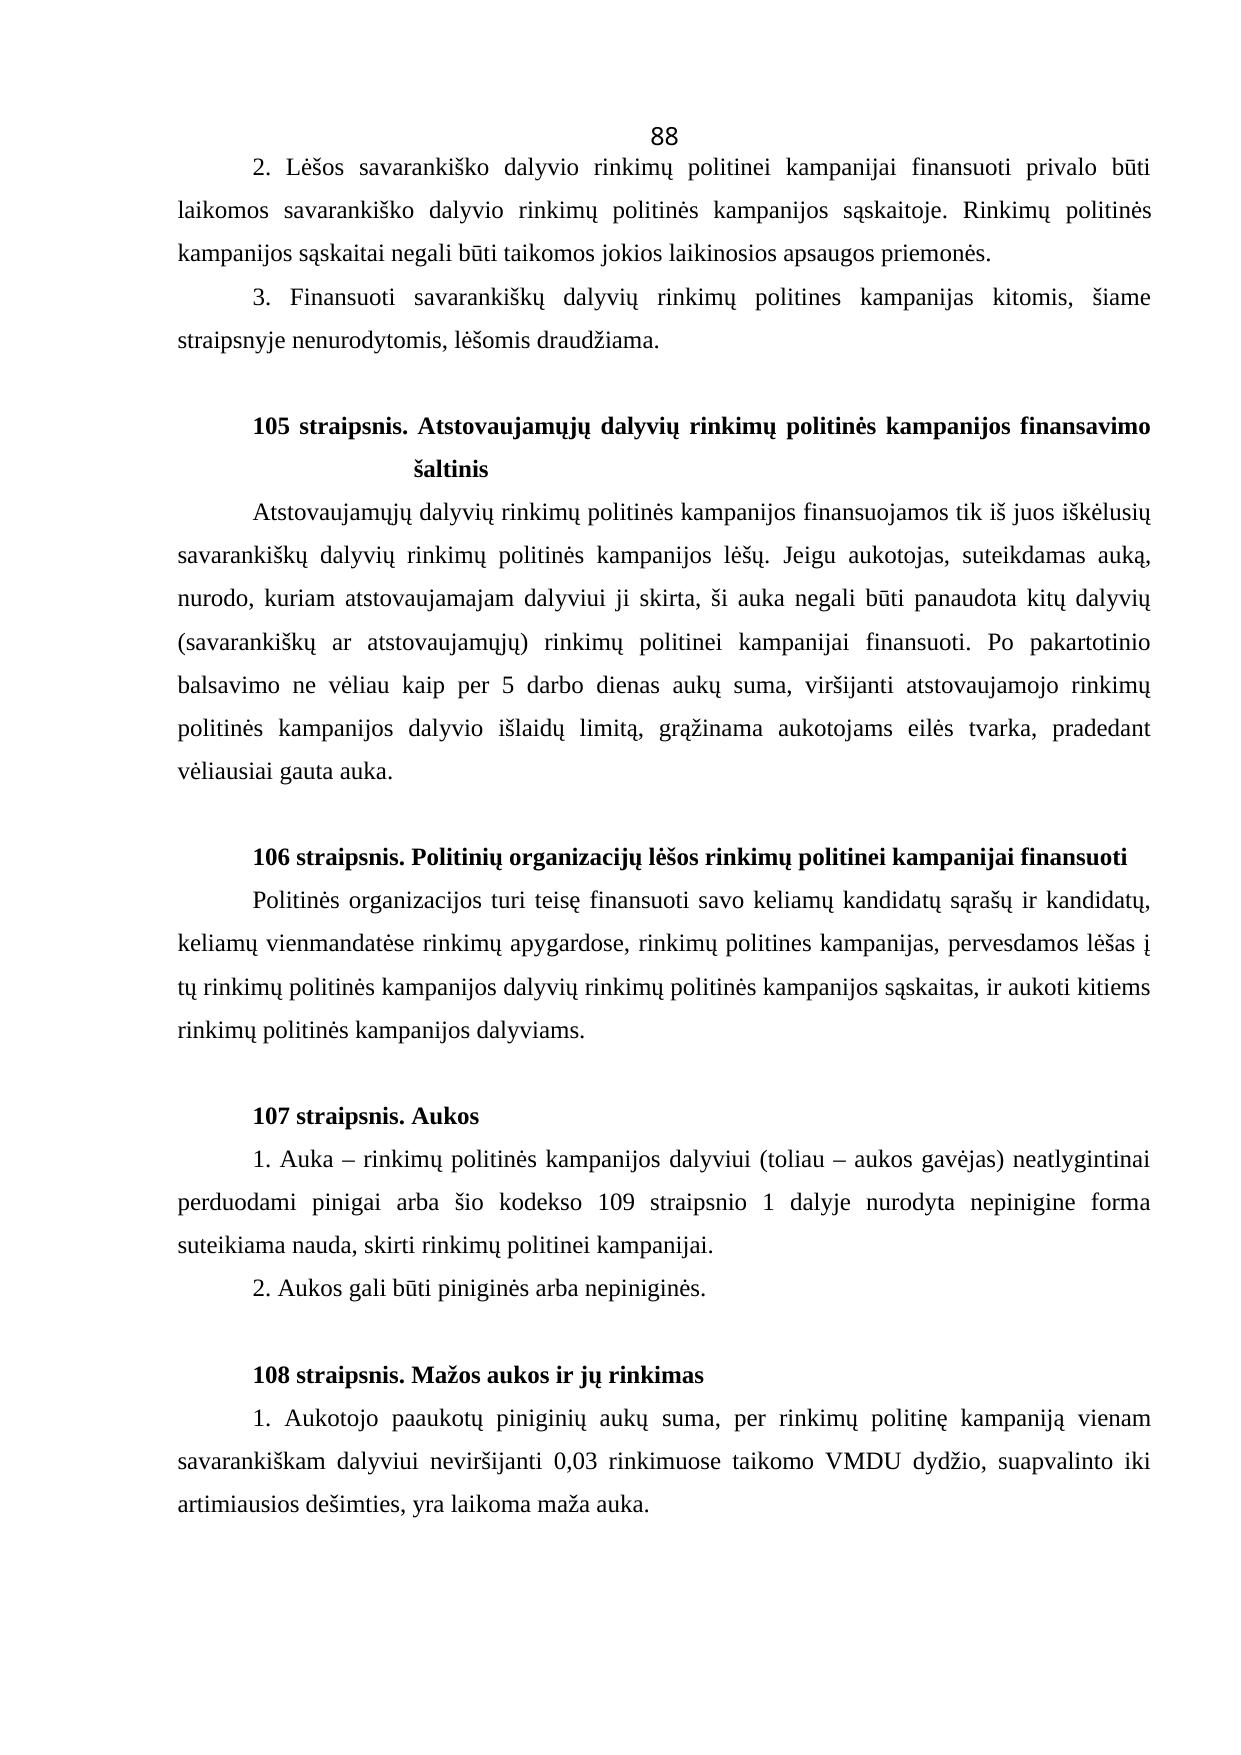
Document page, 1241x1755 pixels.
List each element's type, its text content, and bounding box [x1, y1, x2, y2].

text Politinės organizacijos turi teisę finansuoti savo keliamų kandidatų sąrašų ir kandidatų, keliamų vienmandatėse rinkimų apygardose, rinkimų politines kampanijas, pervesdamos lėšas į tų rinkimų politinės kampanijos dalyvių rinkimų politinės kampanijos sąskaitas, ir aukoti kitiems rinkimų politinės kampanijos dalyviams. [177, 885, 1152, 1043]
text 2. Lėšos savarankiško dalyvio rinkimų politinei kampanijai finansuoti privalo būti laikomos savarankiško dalyvio rinkimų politinės kampanijos sąskaitoje. Rinkimų politinės kampanijos sąskaitai negali būti taikomos jokios laikinosios apsaugos priemonės. [177, 152, 1152, 267]
text 1. Aukotojo paaukotų piniginių aukų suma, per rinkimų politinę kampaniją vienam savarankiškam dalyviui neviršijanti 0,03 rinkimuose taikomo VMDU dydžio, suapvalinto iki artimiausios dešimties, yra laikoma maža auka. [177, 1403, 1152, 1518]
text Atstovaujamųjų dalyvių rinkimų politinės kampanijos finansuojamos tik iš juos iškėlusių savarankiškų dalyvių rinkimų politinės kampanijos lėšų. Jeigu aukotojas, suteikdamas auką, nurodo, kuriam atstovaujamajam dalyviui ji skirta, ši auka negali būti panaudota kitų dalyvių (savarankiškų ar atstovaujamųjų) rinkimų politinei kampanijai finansuoti. Po pakartotinio balsavimo ne vėliau kaip per 5 darbo dienas aukų suma, viršijanti atstovaujamojo rinkimų politinės kampanijos dalyvio išlaidų limitą, grąžinama aukotojams eilės tvarka, pradedant vėliausiai gauta auka. [177, 497, 1152, 785]
text 2. Aukos gali būti piniginės arba nepiniginės. [177, 1273, 1152, 1302]
text 106 straipsnis. Politinių organizacijų lėšos rinkimų politinei kampanijai finansuoti [177, 842, 1152, 871]
text 107 straipsnis. Aukos [177, 1101, 1152, 1130]
text 1. Auka – rinkimų politinės kampanijos dalyviui (toliau – aukos gavėjas) neatlygintinai perduodami pinigai arba šio kodekso 109 straipsnio 1 dalyje nurodyta nepinigine forma suteikiama nauda, skirti rinkimų politinei kampanijai. [177, 1144, 1152, 1259]
text 108 straipsnis. Mažos aukos ir jų rinkimas [177, 1360, 1152, 1388]
text 3. Finansuoti savarankiškų dalyvių rinkimų politines kampanijas kitomis, šiame straipsnyje nenurodytomis, lėšomis draudžiama. [177, 282, 1152, 353]
text 105 straipsnis. Atstovaujamųjų dalyvių rinkimų politinės kampanijos finansavimo šaltinis [252, 411, 1152, 483]
